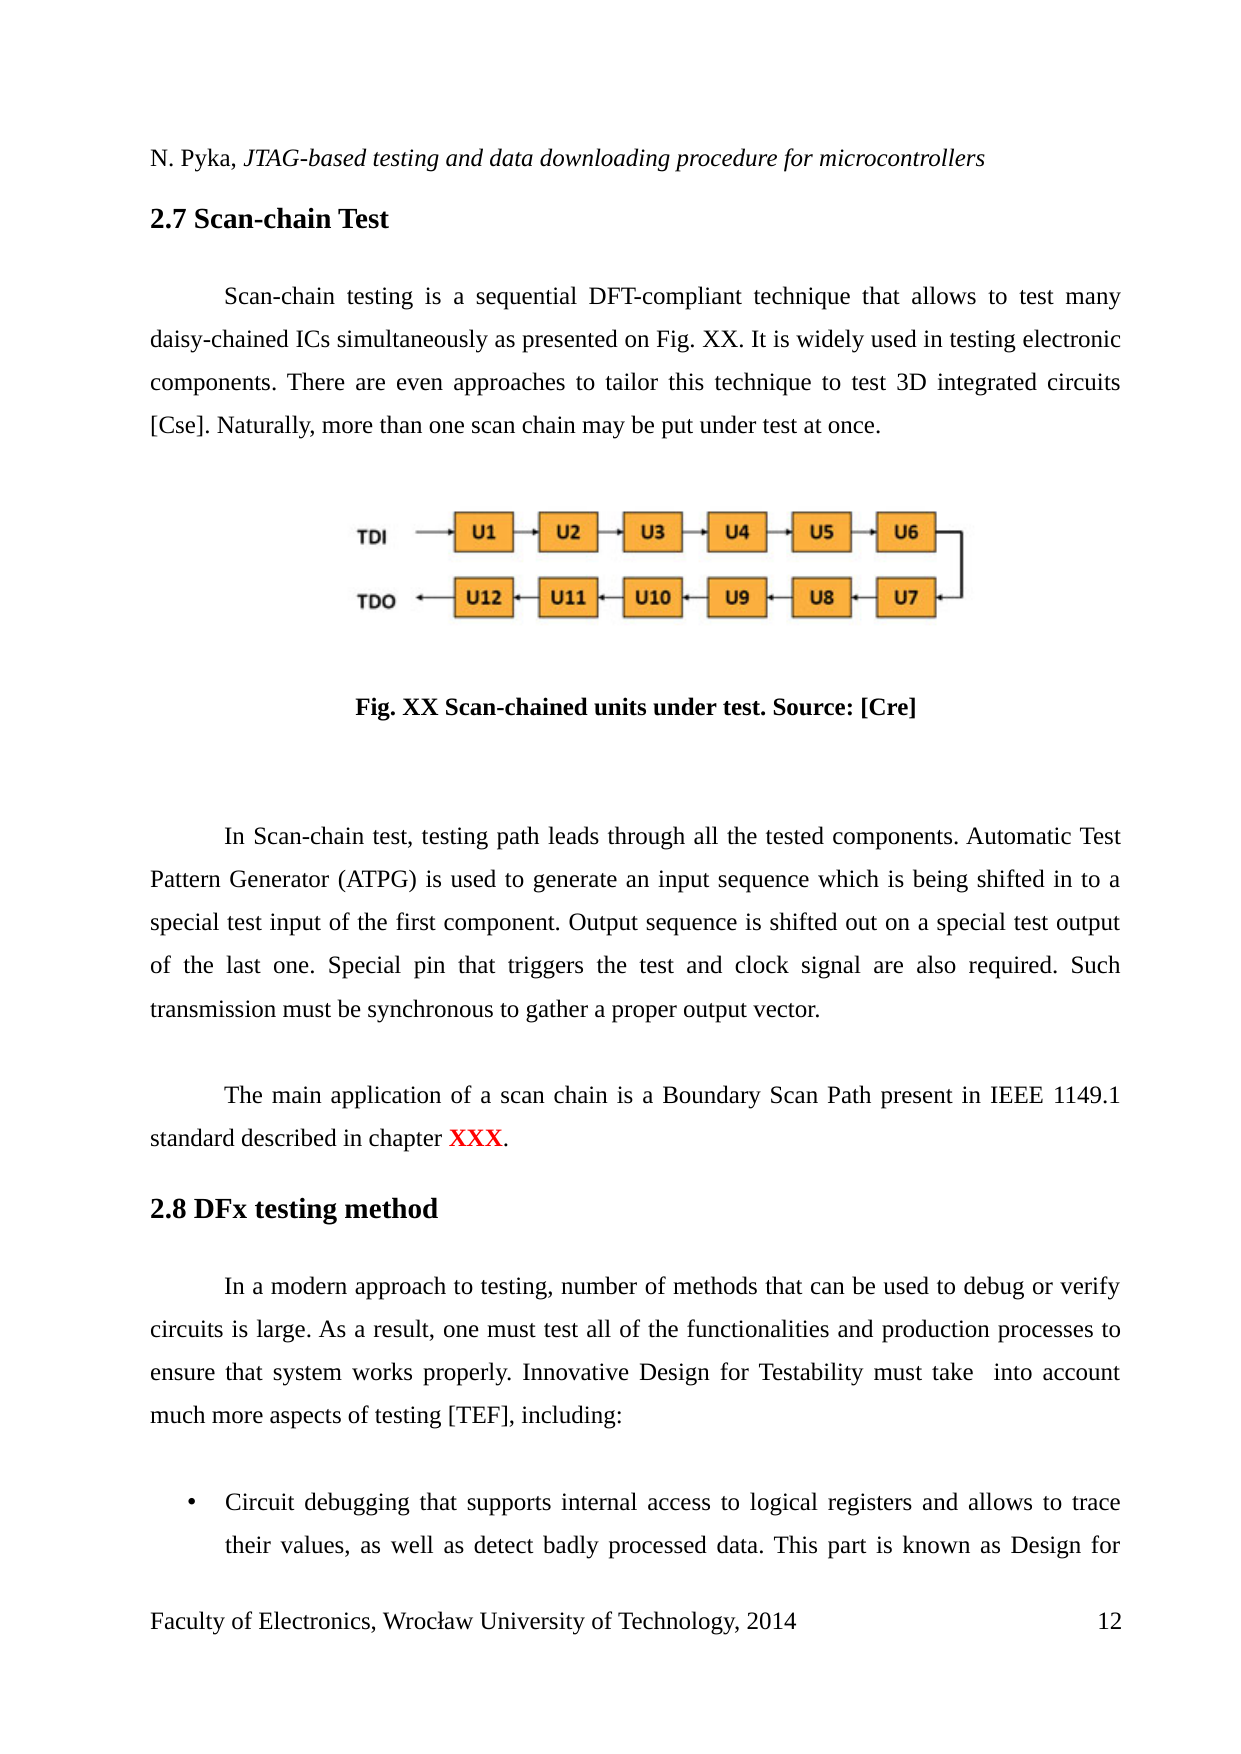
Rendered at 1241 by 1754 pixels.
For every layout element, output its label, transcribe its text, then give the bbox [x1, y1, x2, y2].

picture [328, 496, 976, 635]
subtitle 2.8 DFx testing method [150, 1191, 1122, 1225]
text The main application of a scan chain is a Boundary Scan Path present in IEEE 1149.1 standard described in chapter XXX. [150, 1080, 1122, 1152]
text Fig. XX Scan-chained units under test. Source: [Cre] [150, 692, 1122, 721]
text In Scan-chain test, testing path leads through all the tested components. Automatic Test Pattern Generator (ATPG) is used to generate an input sequence which is being shifted in to a special test input of the first component. Output sequence is shifted out on a special test output of the last one. Special pin that triggers the test and clock signal are also required. Such transmission must be synchronous to gather a proper output vector. [150, 821, 1122, 1022]
list Circuit debugging that supports internal access to logical registers and allows to trace their values, as well as detect badly processed data. This part is known as Design for [187, 1487, 1122, 1558]
text Scan-chain testing is a sequential DFT-compliant technique that allows to test many daisy-chained ICs simultaneously as presented on Fig. XX. It is widely used in testing electronic components. There are even approaches to tailor this technique to test 3D integrated circuits [Cse]. Naturally, more than one scan chain may be put under test at once. [150, 281, 1122, 439]
text In a modern approach to testing, number of methods that can be used to debug or verify circuits is large. As a result, one must test all of the functionalities and production processes to ensure that system works properly. Innovative Design for Testability must take into account much more aspects of testing [TEF], including: [150, 1271, 1122, 1429]
subtitle 2.7 Scan-chain Test [150, 201, 1122, 235]
